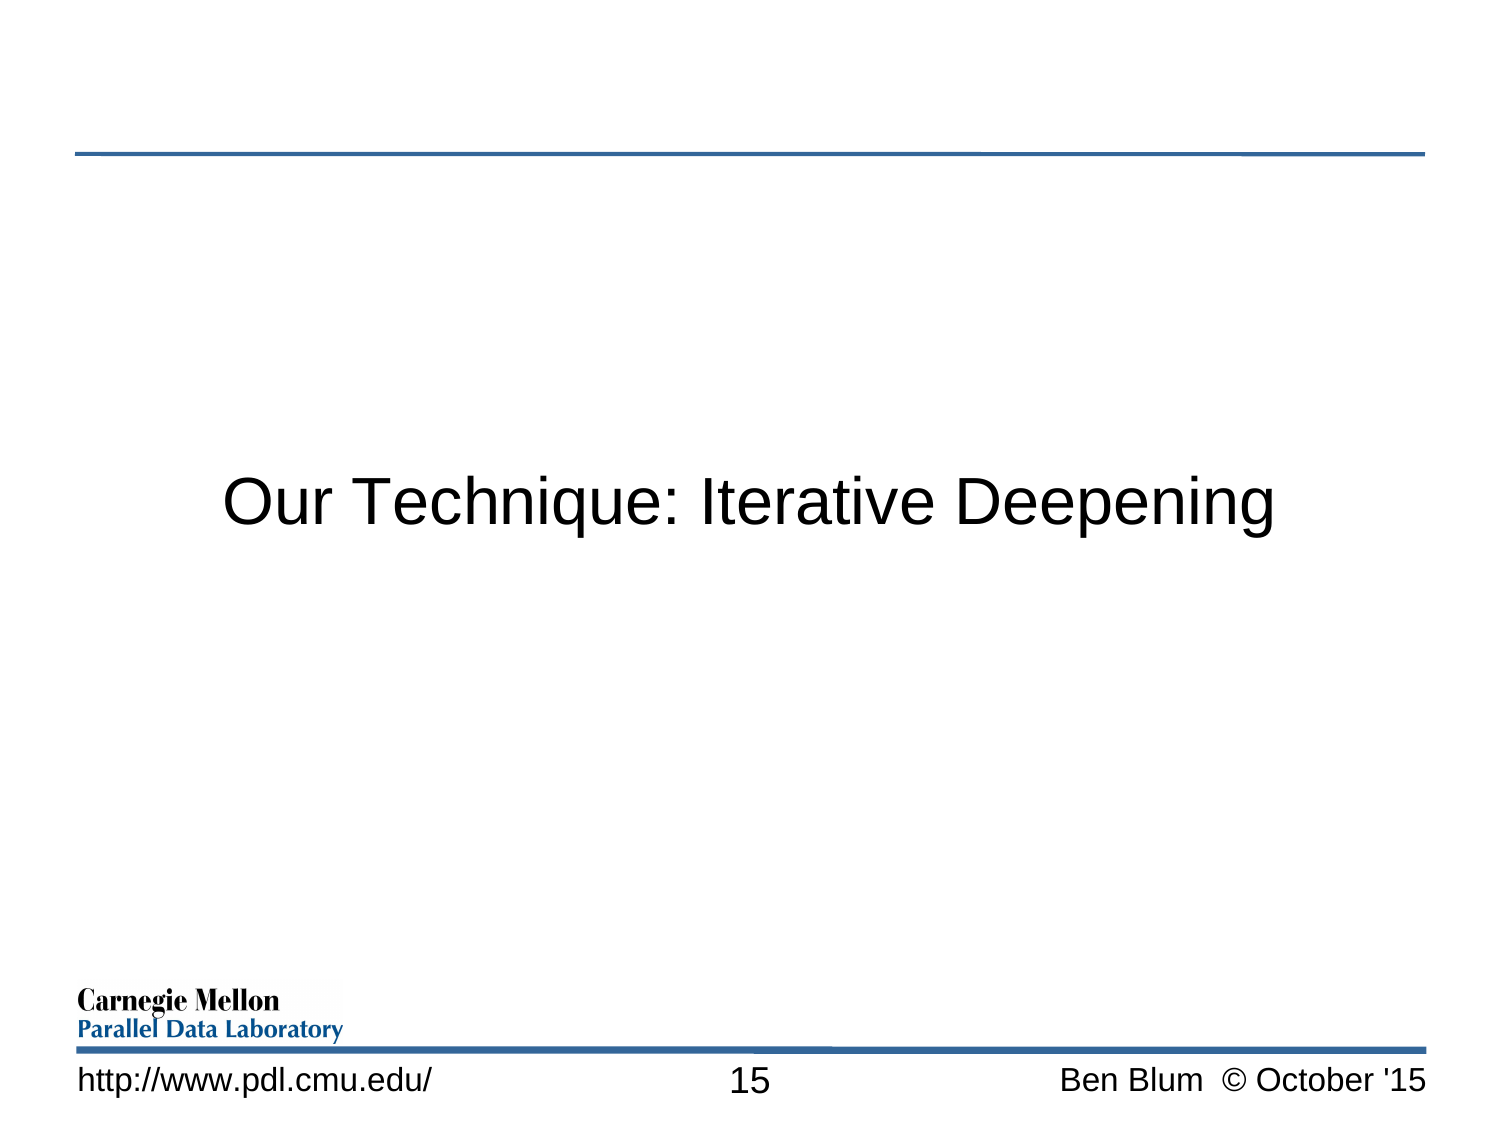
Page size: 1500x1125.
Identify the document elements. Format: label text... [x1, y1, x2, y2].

picture [77, 979, 343, 1044]
subtitle Our Technique: Iterative Deepening [112, 50, 1388, 946]
